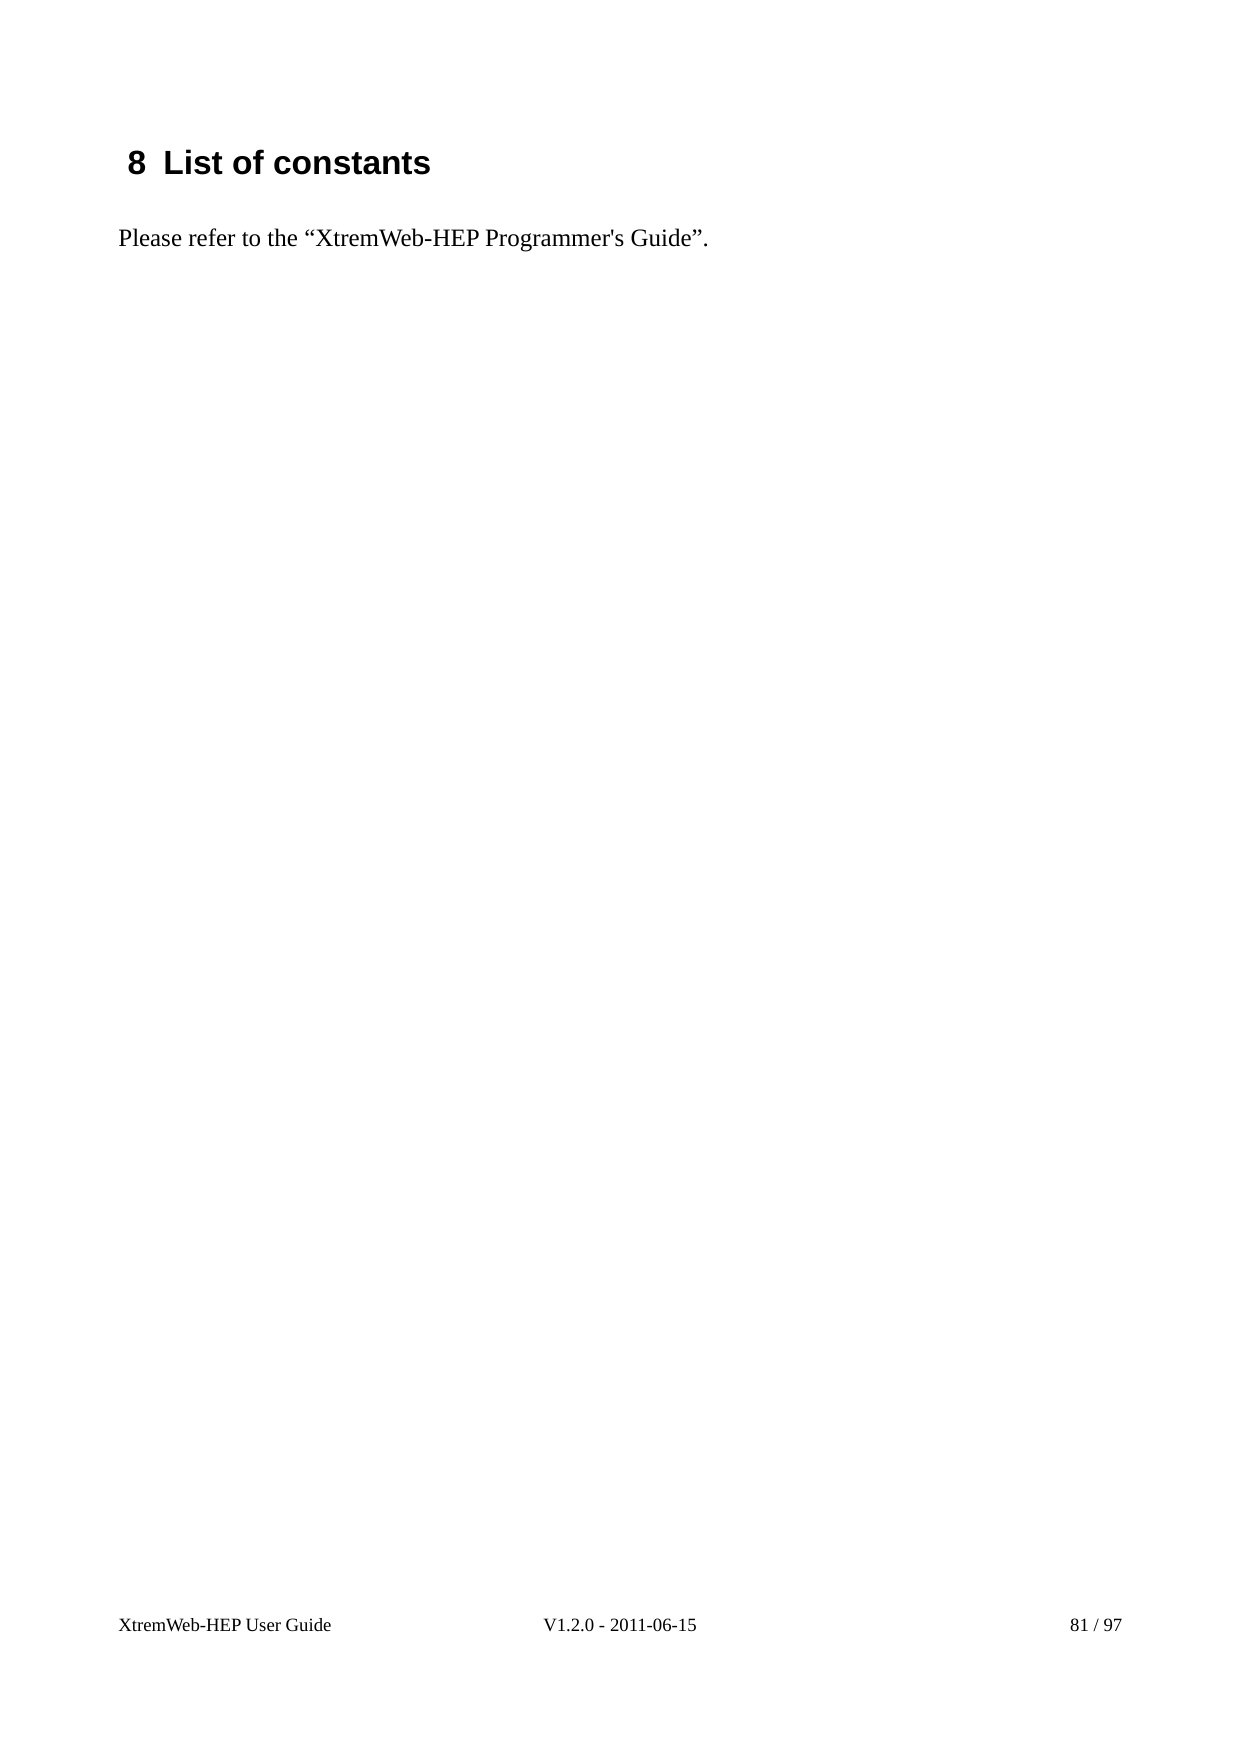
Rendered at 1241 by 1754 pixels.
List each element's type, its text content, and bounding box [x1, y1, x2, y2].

text Please refer to the “XtremWeb-HEP Programmer's Guide”. [118, 223, 1122, 252]
subtitle List of constants [118, 143, 1122, 182]
